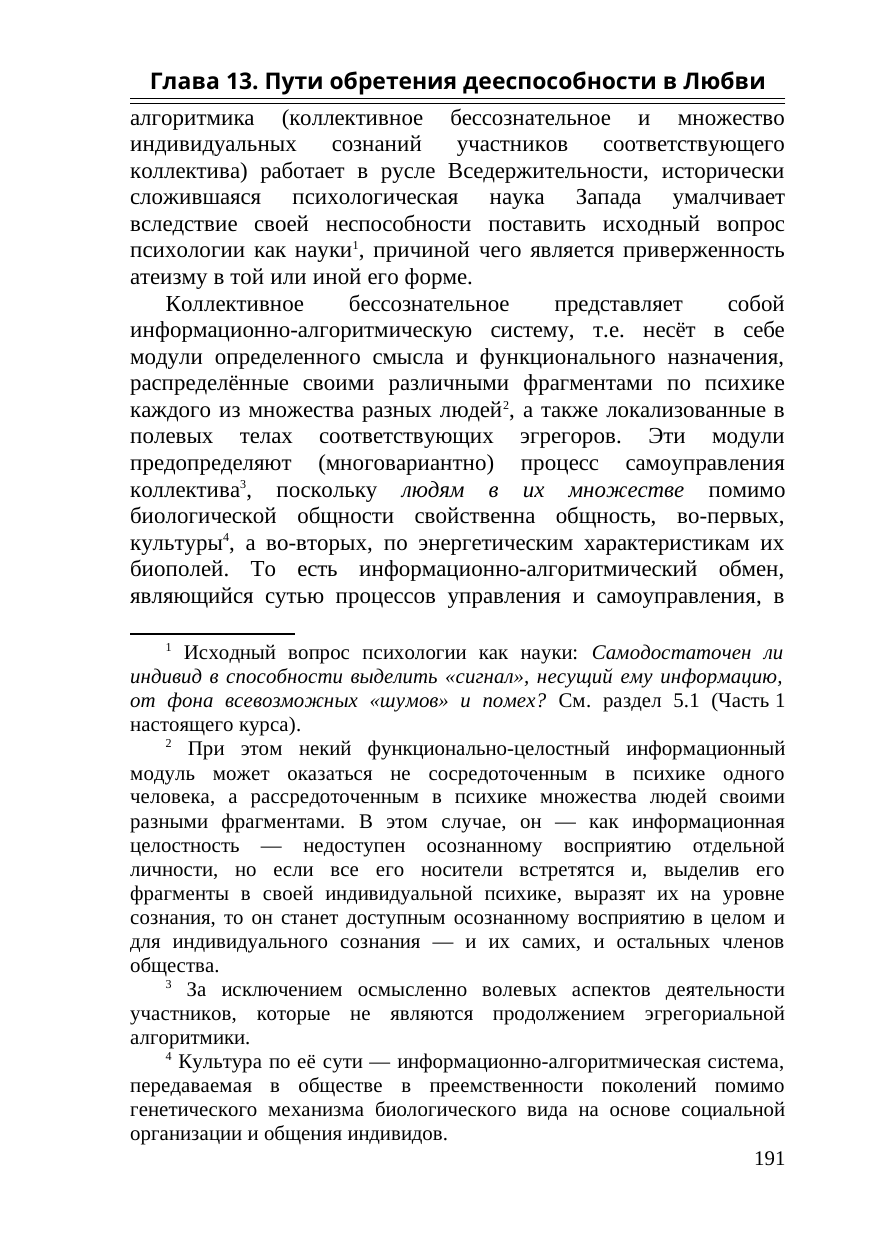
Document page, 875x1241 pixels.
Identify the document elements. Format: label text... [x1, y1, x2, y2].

text Культура по её сути — информационно-алгоритмическая система, передаваемая в обществе в преемственности поколений помимо генетического механизма биологического вида на основе социальной организации и общения индивидов. [130, 1049, 785, 1145]
text Исходный вопрос психологии как науки: Самодостаточен ли индивид в способности выделить «сигнал», несущий ему информацию, от фона всевозможных «шумов» и помех? См. раздел 5.1 (Часть 1 настоящего курса). [130, 640, 785, 736]
text За исключением осмысленно волевых аспектов деятельности участников, которые не являются продолжением эгрегориальной алгоритмики. [130, 977, 785, 1049]
text Коллективное бессознательное представляет собой информационно-алгоритмическую систему, т.е. несёт в себе модули определенного смысла и функционального назначения, распределённые своими различными фрагментами по психике каждого из множества разных людей, а также локализованные в полевых телах соответствующих эгрегоров. Эти модули предопределяют (многовариантно) процесс самоуправления коллектива, поскольку людям в их множестве помимо биологической общности свойственна общность, во-первых, культуры, а во-вторых, по энергетическим характеристикам их биополей. То есть информационно-алгоритмический обмен, являющийся сутью процессов управления и самоуправления, в [130, 289, 785, 608]
text При этом некий функционально-целостный информационный модуль может оказаться не сосредоточенным в психике одного человека, а рассредоточенным в психике множества людей своими разными фрагментами. В этом случае, он — как информационная целостность — недоступен осознанному восприятию отдельной личности, но если все его носители встретятся и, выделив его фрагменты в своей индивидуальной психике, выразят их на уровне сознания, то он станет доступным осознанному восприятию в целом и для индивидуального сознания — и их самих, и остальных членов общества. [130, 736, 785, 977]
text алгоритмика (коллективное бессознательное и множество индивидуальных сознаний участников соответствующего коллектива) работает в русле Вседержительности, исторически сложившаяся психологическая наука Запада умалчивает вследствие своей неспособности поставить исходный вопрос психологии как науки, причиной чего является приверженность атеизму в той или иной его форме. [130, 104, 785, 289]
